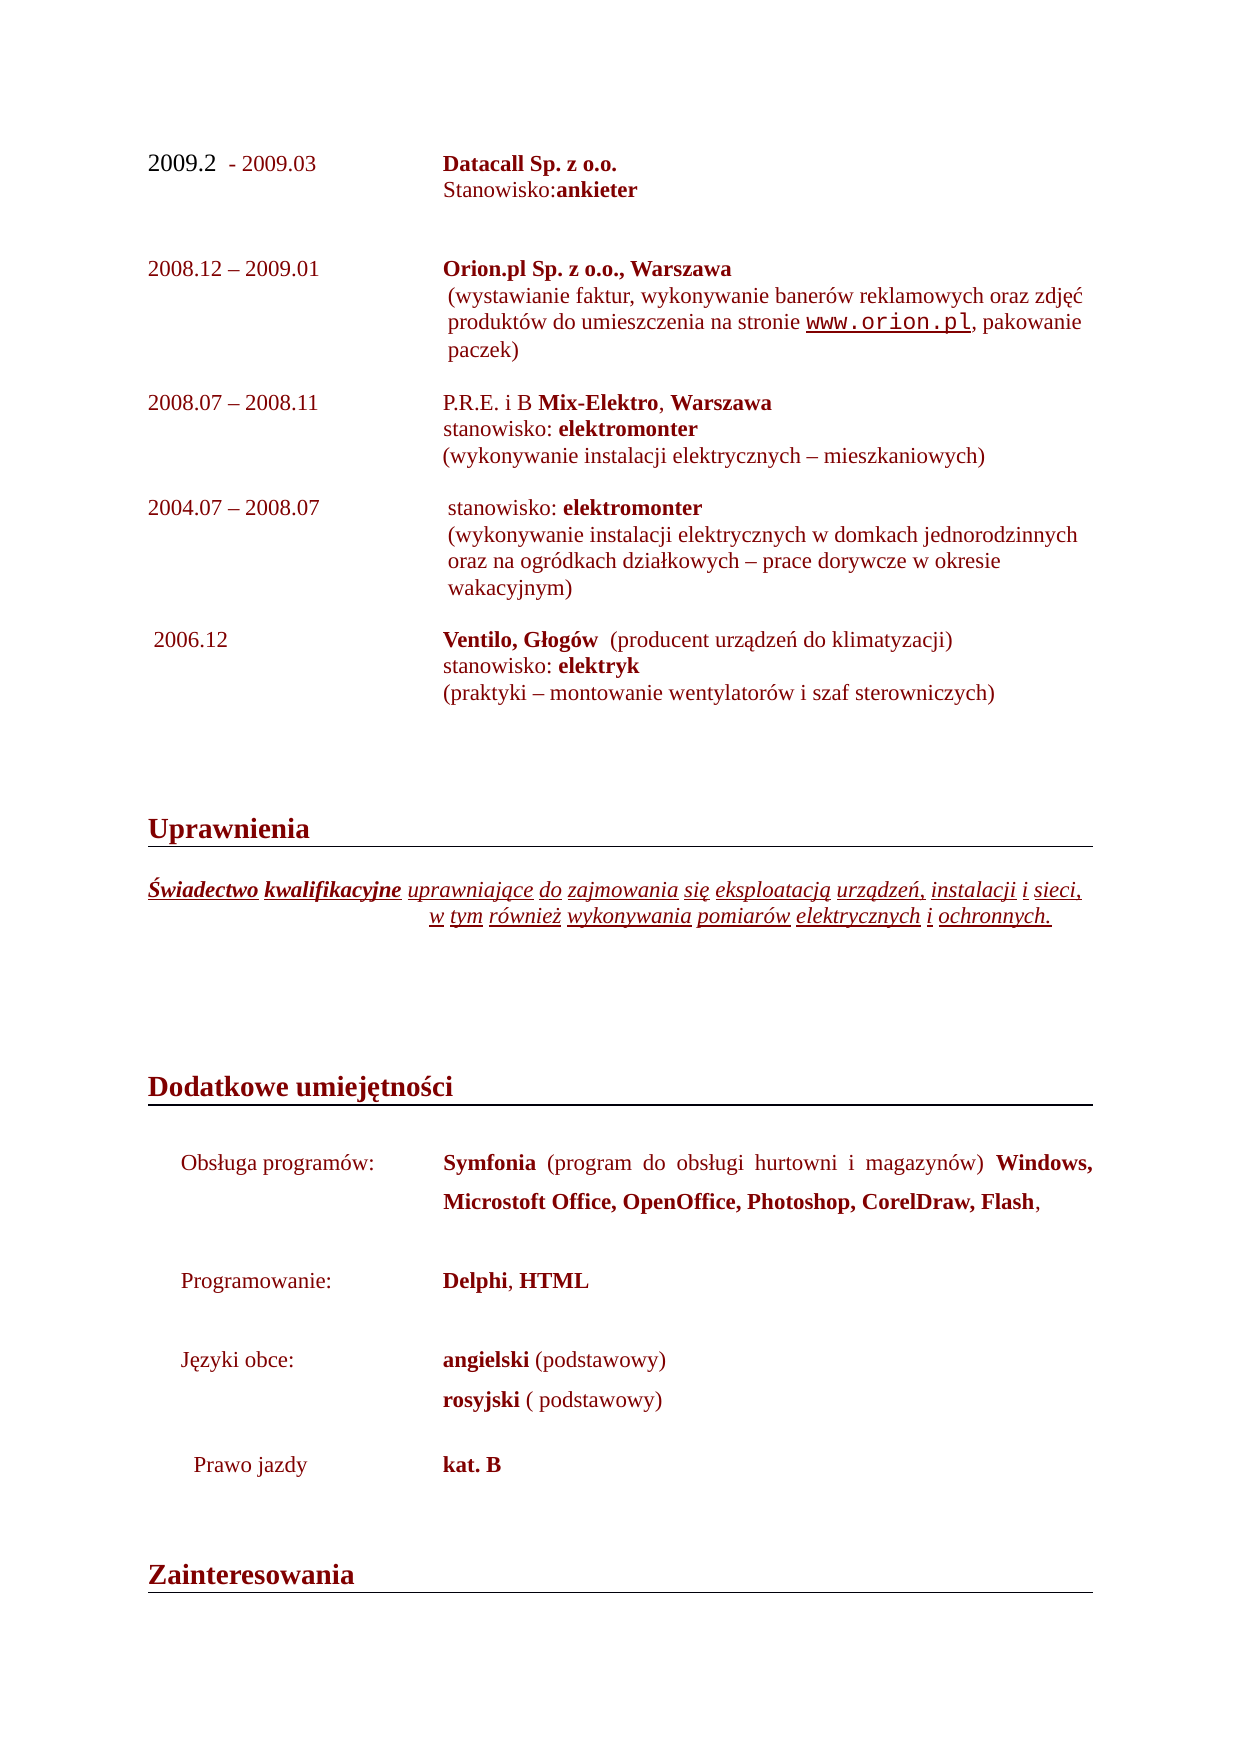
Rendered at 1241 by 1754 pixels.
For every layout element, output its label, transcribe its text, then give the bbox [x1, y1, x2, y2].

text 2008.12 – 2009.01 Orion.pl Sp. z o.o., Warszawa [148, 255, 1093, 282]
text Uprawnienia [148, 811, 1093, 846]
text rosyjski ( podstawowy) [148, 1386, 1093, 1412]
text Zainteresowania [148, 1557, 1093, 1592]
text Programowanie: Delphi, HTML [148, 1267, 1093, 1293]
text stanowisko: elektromonter [442, 415, 1093, 442]
text stanowisko: elektryk [369, 653, 1093, 679]
list - 2009.03 Datacall Sp. z o.o. [148, 148, 1093, 176]
text Obsługa programów: Symfonia (program do obsługi hurtowni i magazynów) Windows, Microstoft Office, OpenOffice, Photoshop, CorelDraw, Flash, [181, 1149, 1093, 1214]
text 2006.12 Ventilo, Głogów (producent urządzeń do klimatyzacji) [148, 626, 1093, 653]
text Stanowisko:ankieter [443, 176, 1093, 203]
text Języki obce: angielski (podstawowy) [148, 1346, 1093, 1372]
text Świadectwo kwalifikacyjne uprawniające do zajmowania się eksploatacją urządzeń, instalacji i sieci, w tym również wykonywania pomiarów elektrycznych i ochronnych. [148, 876, 1093, 929]
text (praktyki – montowanie wentylatorów i szaf sterowniczych) [443, 679, 1093, 705]
text 2008.07 – 2008.11 P.R.E. i B Mix-Elektro, Warszawa [148, 389, 1093, 415]
text Prawo jazdy kat. B [148, 1451, 1093, 1478]
text 2004.07 – 2008.07 stanowisko: elektromonter (wykonywanie instalacji elektrycznych w domkach jednorodzinnych oraz na ogródkach działkowych – prace dorywcze w okresie wakacyjnym) [148, 494, 1093, 600]
text (wystawianie faktur, wykonywanie banerów reklamowych oraz zdjęć produktów do umieszczenia na stronie www.orion.pl, pakowanie paczek) [448, 282, 1093, 363]
text Dodatkowe umiejętności [148, 1069, 1093, 1104]
text (wykonywanie instalacji elektrycznych – mieszkaniowych) [441, 442, 1093, 468]
